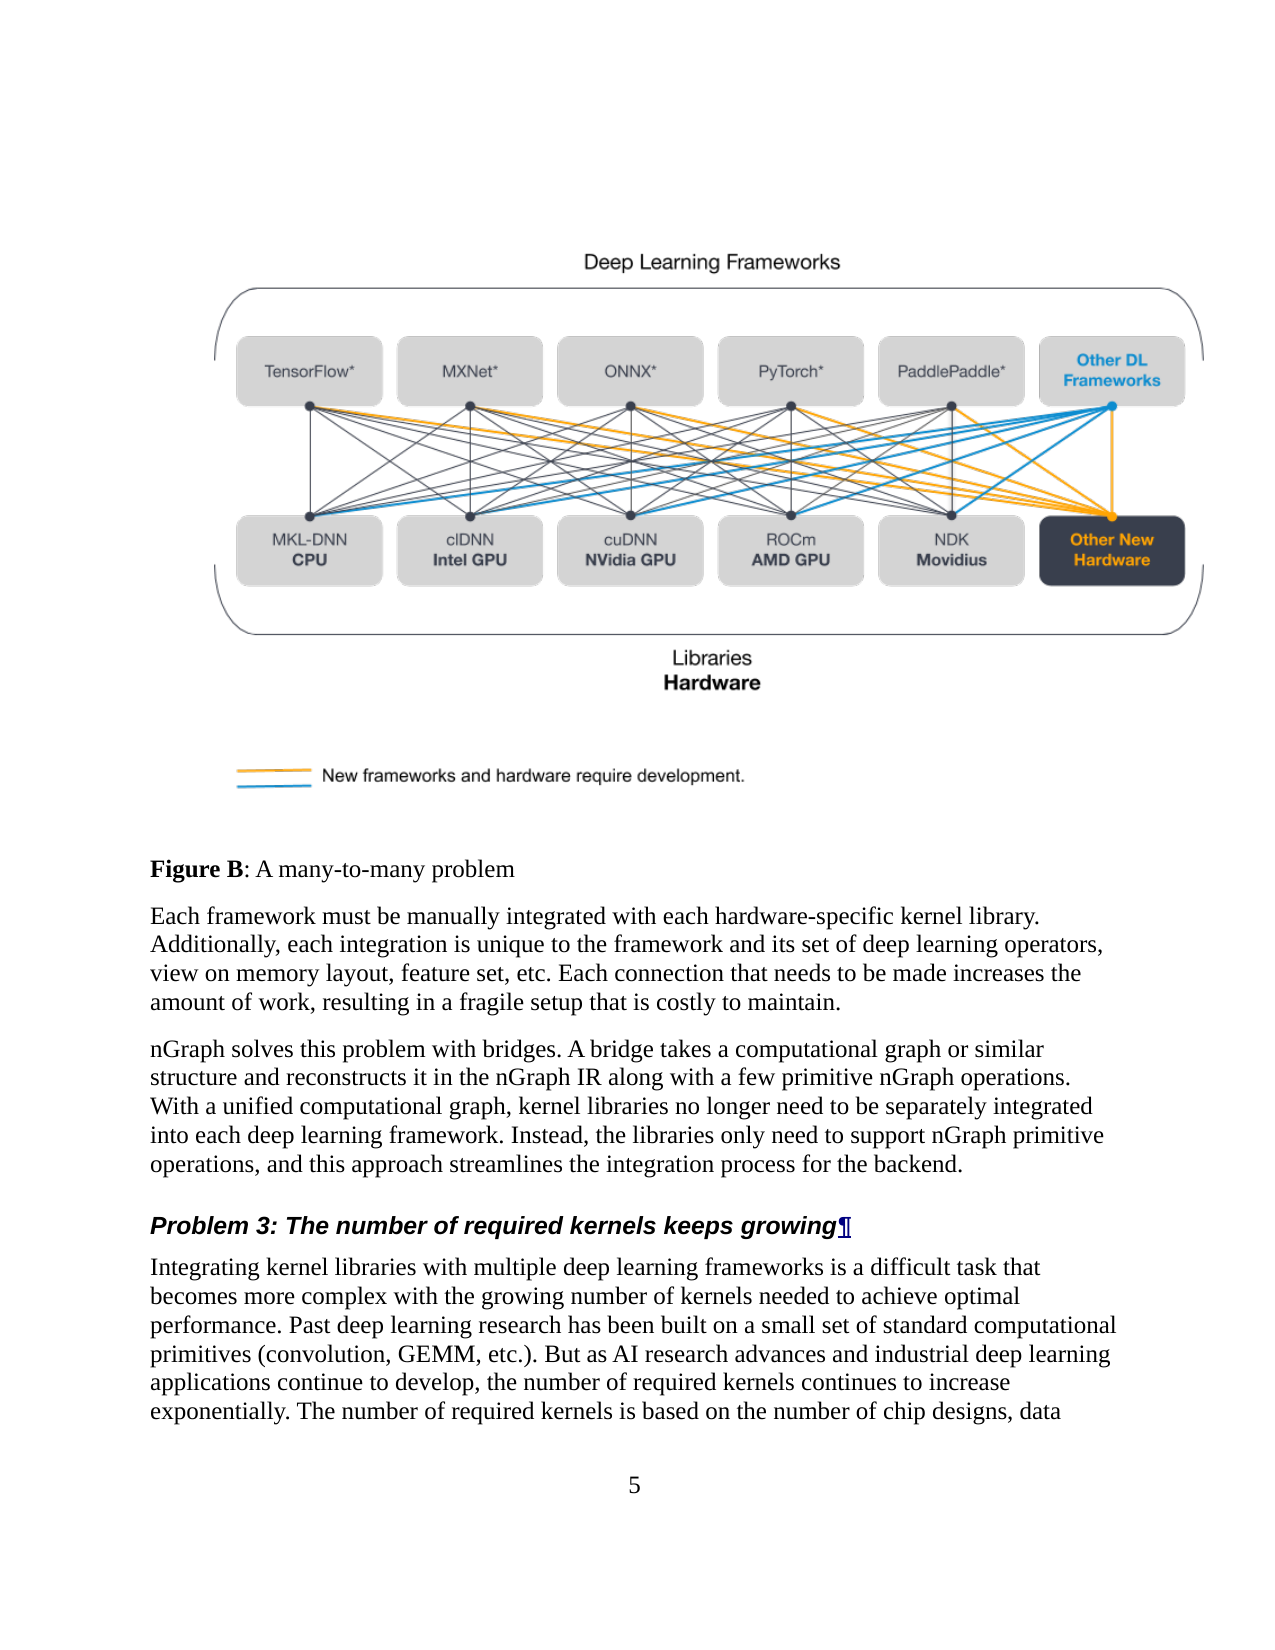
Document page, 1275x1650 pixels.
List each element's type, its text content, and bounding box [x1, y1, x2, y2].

picture [150, 150, 1275, 837]
subtitle Problem 3: The number of required kernels keeps growing¶ [150, 1211, 1125, 1240]
text Integrating kernel libraries with multiple deep learning frameworks is a difficult task that becomes more complex with the growing number of kernels needed to achieve optimal performance. Past deep learning research has been built on a small set of standard computational primitives (convolution, GEMM, etc.). But as AI research advances and industrial deep learning applications continue to develop, the number of required kernels continues to increase exponentially. The number of required kernels is based on the number of chip designs, data [150, 1252, 1125, 1425]
text Figure B: A many-to-many problem [150, 854, 1125, 883]
text nGraph solves this problem with bridges. A bridge takes a computational graph or similar structure and reconstructs it in the nGraph IR along with a few primitive nGraph operations. With a unified computational graph, kernel libraries no longer need to be separately integrated into each deep learning framework. Instead, the libraries only need to support nGraph primitive operations, and this approach streamlines the integration process for the backend. [150, 1034, 1125, 1177]
text Each framework must be manually integrated with each hardware-specific kernel library. Additionally, each integration is unique to the framework and its set of deep learning operators, view on memory layout, feature set, etc. Each connection that needs to be made increases the amount of work, resulting in a fragile setup that is costly to maintain. [150, 901, 1125, 1016]
